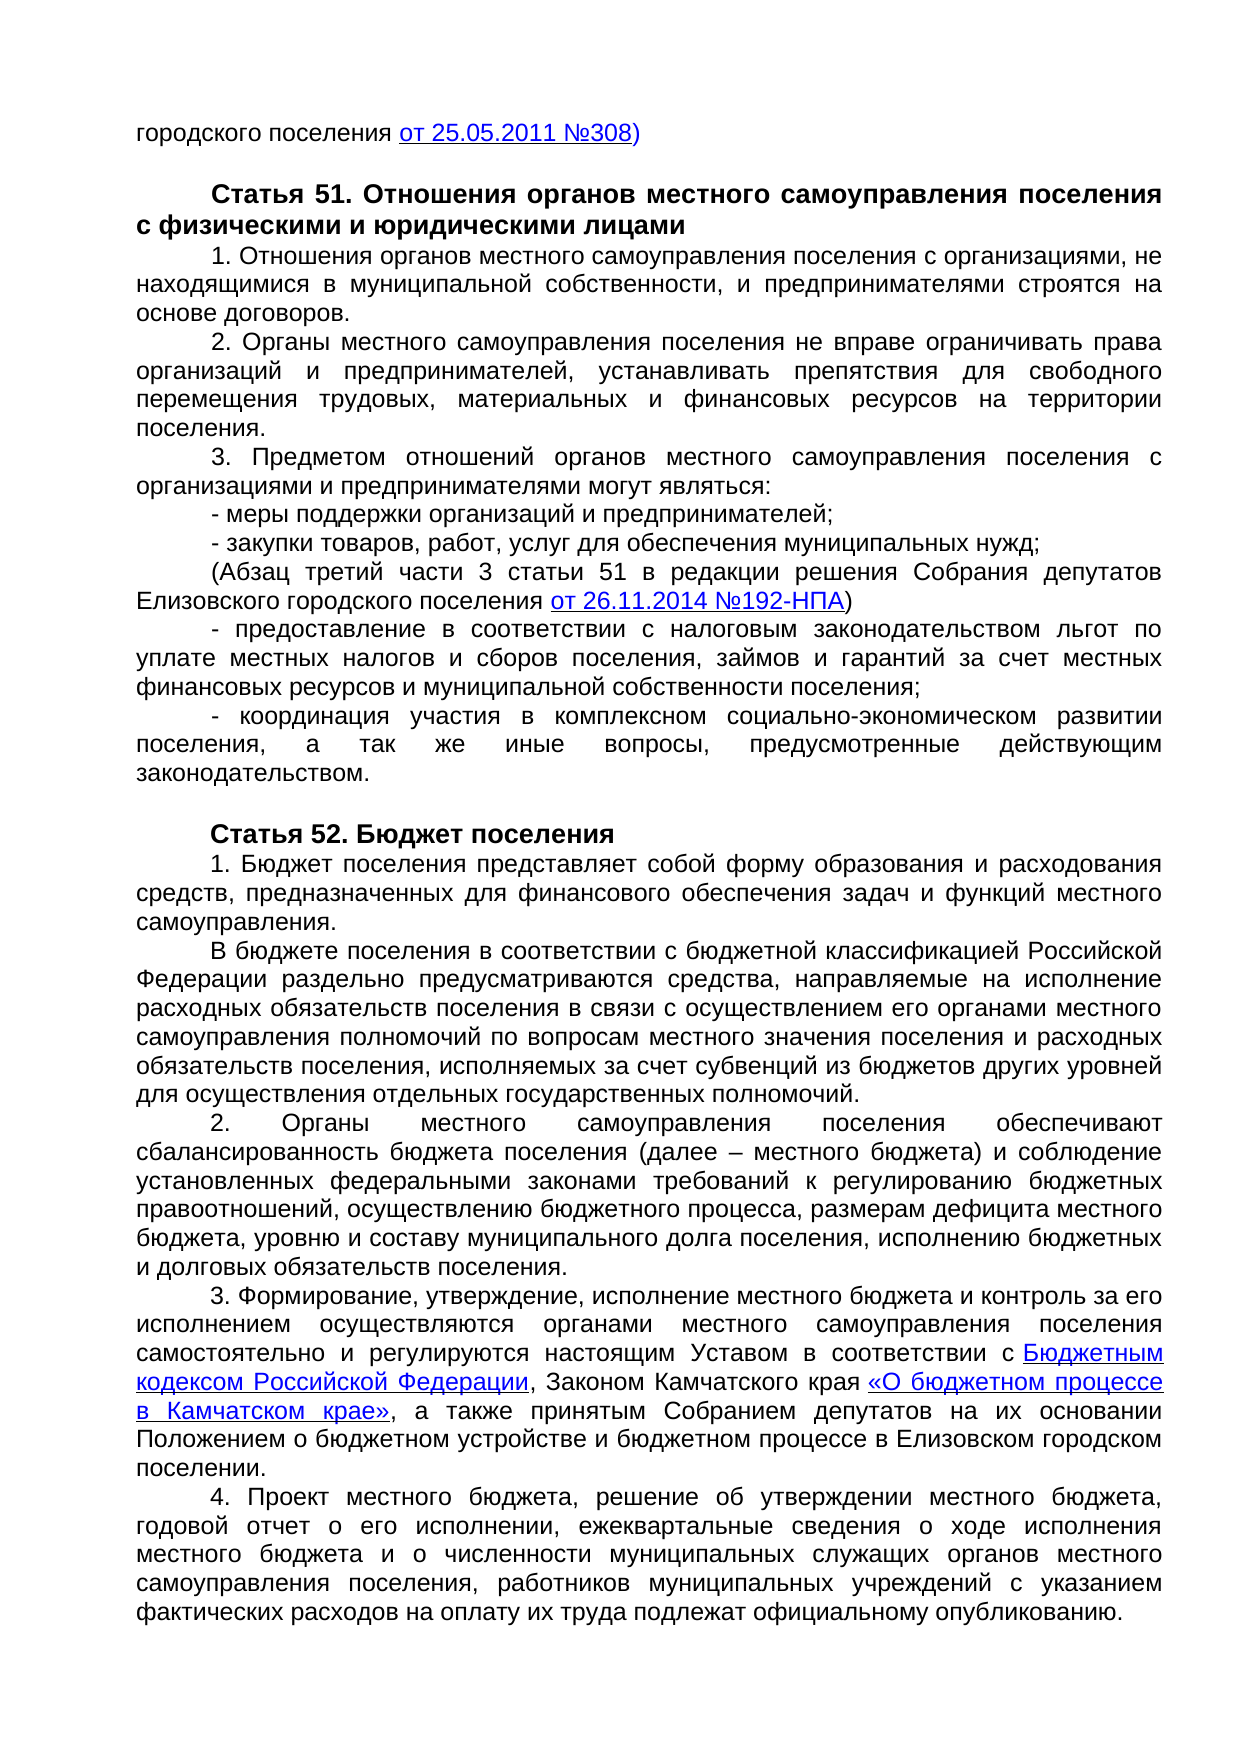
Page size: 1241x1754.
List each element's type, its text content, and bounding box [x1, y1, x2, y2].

text - координация участия в комплексном социально-экономическом развитии поселения, а так же иные вопросы, предусмотренные действующим законодательством. [136, 701, 1163, 787]
text - закупки товаров, работ, услуг для обеспечения муниципальных нужд; [136, 528, 1163, 557]
text 3. Формирование, утверждение, исполнение местного бюджета и контроль за его исполнением осуществляются органами местного самоуправления поселения самостоятельно и регулируются настоящим Уставом в соответствии с Бюджетным кодексом Российской Федерации, Законом Камчатского края «О бюджетном процессе в Камчатском крае», а также принятым Собранием депутатов на их основании Положением о бюджетном устройстве и бюджетном процессе в Елизовском городском поселении. [136, 1281, 1163, 1482]
text - меры поддержки организаций и предпринимателей; [136, 499, 1163, 528]
text городского поселения от 25.05.2011 №308) [136, 118, 1163, 147]
text 3. Предметом отношений органов местного самоуправления поселения с организациями и предпринимателями могут являться: [136, 442, 1163, 499]
text Статья 52. Бюджет поселения [136, 818, 1163, 849]
text (Абзац третий части 3 статьи 51 в редакции решения Собрания депутатов Елизовского городского поселения от 26.11.2014 №192-НПА) [136, 557, 1163, 614]
text - предоставление в соответствии с налоговым законодательством льгот по уплате местных налогов и сборов поселения, займов и гарантий за счет местных финансовых ресурсов и муниципальной собственности поселения; [136, 614, 1163, 701]
text Статья 51. Отношения органов местного самоуправления поселения с физическими и юридическими лицами [136, 178, 1163, 241]
text В бюджете поселения в соответствии с бюджетной классификацией Российской Федерации раздельно предусматриваются средства, направляемые на исполнение расходных обязательств поселения в связи с осуществлением его органами местного самоуправления полномочий по вопросам местного значения поселения и расходных обязательств поселения, исполняемых за счет субвенций из бюджетов других уровней для осуществления отдельных государственных полномочий. [136, 936, 1163, 1108]
text 2. Органы местного самоуправления поселения не вправе ограничивать права организаций и предпринимателей, устанавливать препятствия для свободного перемещения трудовых, материальных и финансовых ресурсов на территории поселения. [136, 327, 1163, 442]
text 1. Бюджет поселения представляет собой форму образования и расходования средств, предназначенных для финансового обеспечения задач и функций местного самоуправления. [136, 849, 1163, 936]
text 4. Проект местного бюджета, решение об утверждении местного бюджета, годовой отчет о его исполнении, ежеквартальные сведения о ходе исполнения местного бюджета и о численности муниципальных служащих органов местного самоуправления поселения, работников муниципальных учреждений с указанием фактических расходов на оплату их труда подлежат официальному опубликованию. [136, 1482, 1163, 1626]
text 2. Органы местного самоуправления поселения обеспечивают сбалансированность бюджета поселения (далее – местного бюджета) и соблюдение установленных федеральными законами требований к регулированию бюджетных правоотношений, осуществлению бюджетного процесса, размерам дефицита местного бюджета, уровню и составу муниципального долга поселения, исполнению бюджетных и долговых обязательств поселения. [136, 1108, 1163, 1281]
text 1. Отношения органов местного самоуправления поселения с организациями, не находящимися в муниципальной собственности, и предпринимателями строятся на основе договоров. [136, 241, 1163, 327]
